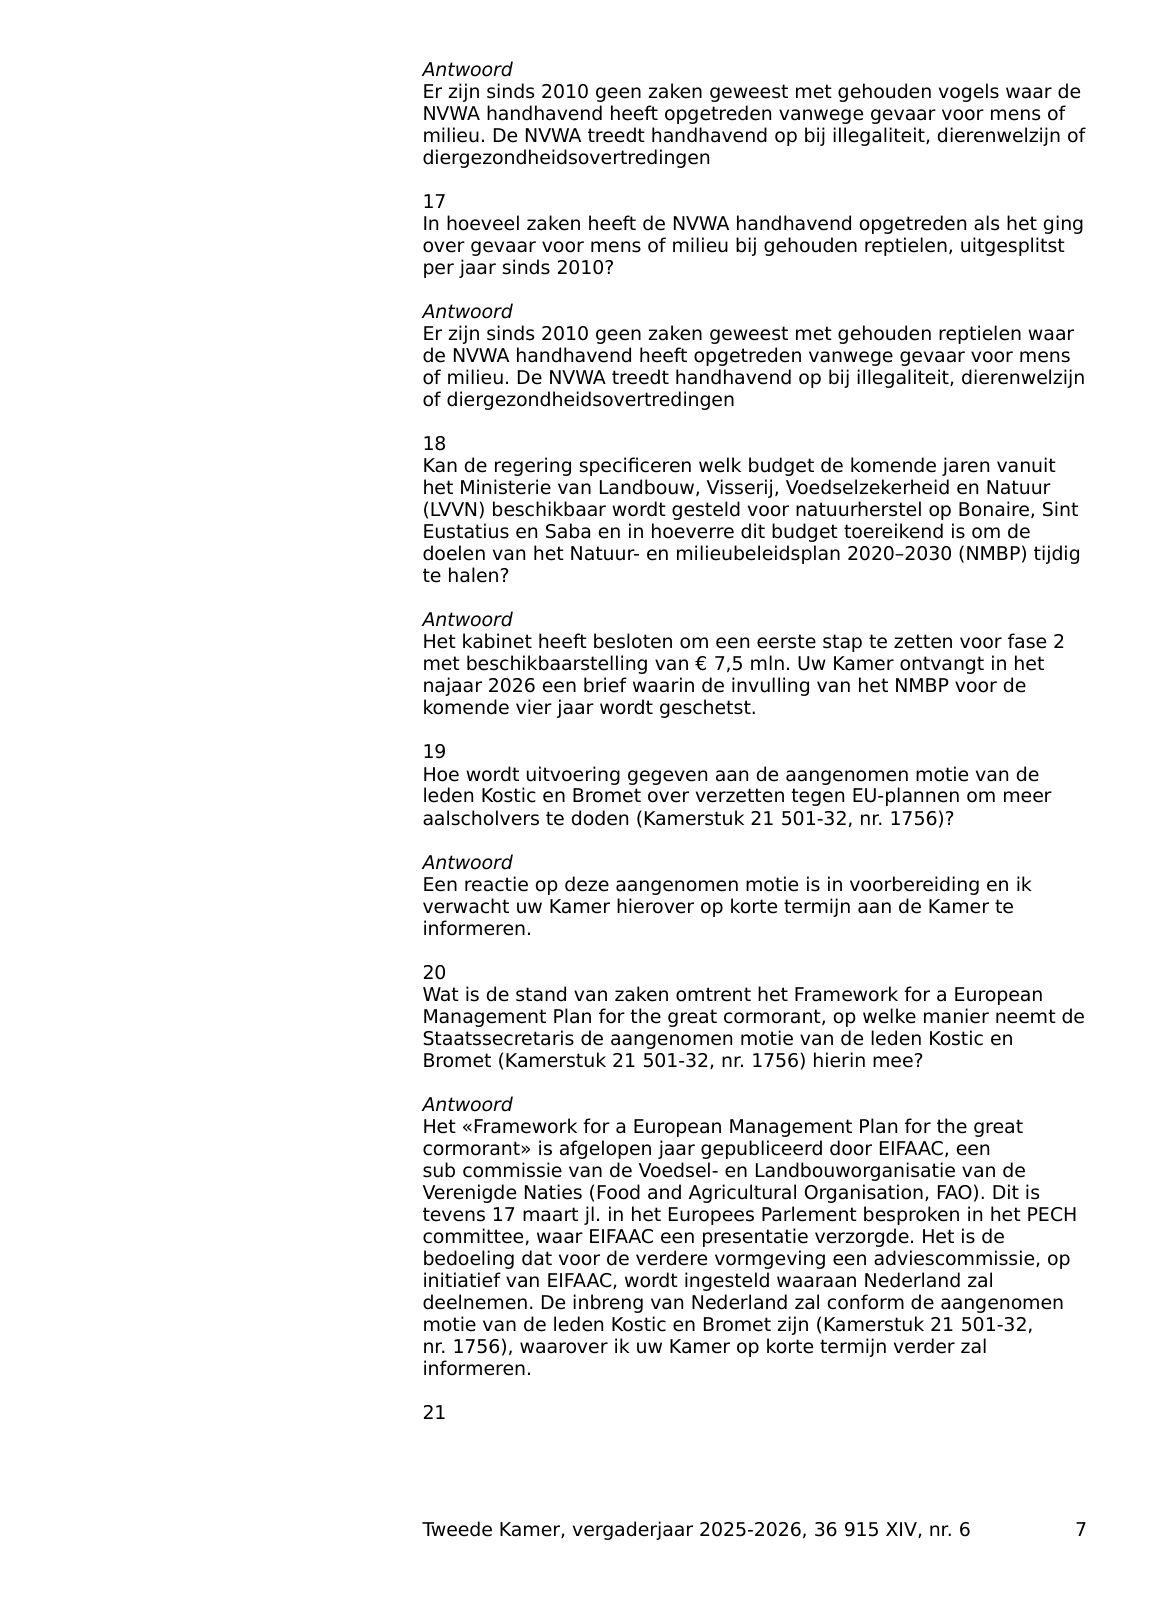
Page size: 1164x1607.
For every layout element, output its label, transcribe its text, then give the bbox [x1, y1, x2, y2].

text Antwoord [422, 609, 1087, 631]
text Antwoord [422, 59, 1087, 81]
text Het kabinet heeft besloten om een eerste stap te zetten voor fase 2 met beschikbaarstelling van € 7,5 mln. Uw Kamer ontvangt in het najaar 2026 een brief waarin de invulling van het NMBP voor de komende vier jaar wordt geschetst. [422, 631, 1087, 719]
text Hoe wordt uitvoering gegeven aan de aangenomen motie van de leden Kostic en Bromet over verzetten tegen EU-plannen om meer aalscholvers te doden (Kamerstuk 21 501-32, nr. 1756)? [422, 763, 1087, 829]
text Antwoord [422, 1094, 1087, 1116]
text Wat is de stand van zaken omtrent het Framework for a European Management Plan for the great cormorant, op welke manier neemt de Staatssecretaris de aangenomen motie van de leden Kostic en Bromet (Kamerstuk 21 501-32, nr. 1756) hierin mee? [422, 984, 1087, 1072]
text 20 [422, 962, 1087, 984]
text Antwoord [422, 852, 1087, 873]
text Antwoord [422, 301, 1087, 323]
text 21 [422, 1402, 1087, 1424]
text 17 [422, 191, 1087, 213]
text Er zijn sinds 2010 geen zaken geweest met gehouden vogels waar de NVWA handhavend heeft opgetreden vanwege gevaar voor mens of milieu. De NVWA treedt handhavend op bij illegaliteit, dierenwelzijn of diergezondheidsovertredingen [422, 81, 1087, 169]
text 18 [422, 433, 1087, 455]
text Kan de regering specificeren welk budget de komende jaren vanuit het Ministerie van Landbouw, Visserij, Voedselzekerheid en Natuur (LVVN) beschikbaar wordt gesteld voor natuurherstel op Bonaire, Sint Eustatius en Saba en in hoeverre dit budget toereikend is om de doelen van het Natuur- en milieubeleidsplan 2020–2030 (NMBP) tijdig te halen? [422, 455, 1087, 587]
text Een reactie op deze aangenomen motie is in voorbereiding en ik verwacht uw Kamer hierover op korte termijn aan de Kamer te informeren. [422, 873, 1087, 939]
text Er zijn sinds 2010 geen zaken geweest met gehouden reptielen waar de NVWA handhavend heeft opgetreden vanwege gevaar voor mens of milieu. De NVWA treedt handhavend op bij illegaliteit, dierenwelzijn of diergezondheidsovertredingen [422, 323, 1087, 411]
text 19 [422, 741, 1087, 763]
text Het «Framework for a European Management Plan for the great cormorant» is afgelopen jaar gepubliceerd door EIFAAC, een sub commissie van de Voedsel- en Landbouworganisatie van de Verenigde Naties (Food and Agricultural Organisation, FAO). Dit is tevens 17 maart jl. in het Europees Parlement besproken in het PECH committee, waar EIFAAC een presentatie verzorgde. Het is de bedoeling dat voor de verdere vormgeving een adviescommissie, op initiatief van EIFAAC, wordt ingesteld waaraan Nederland zal deelnemen. De inbreng van Nederland zal conform de aangenomen motie van de leden Kostic en Bromet zijn (Kamerstuk 21 501-32, nr. 1756), waarover ik uw Kamer op korte termijn verder zal informeren. [422, 1116, 1087, 1379]
text In hoeveel zaken heeft de NVWA handhavend opgetreden als het ging over gevaar voor mens of milieu bij gehouden reptielen, uitgesplitst per jaar sinds 2010? [422, 213, 1087, 279]
